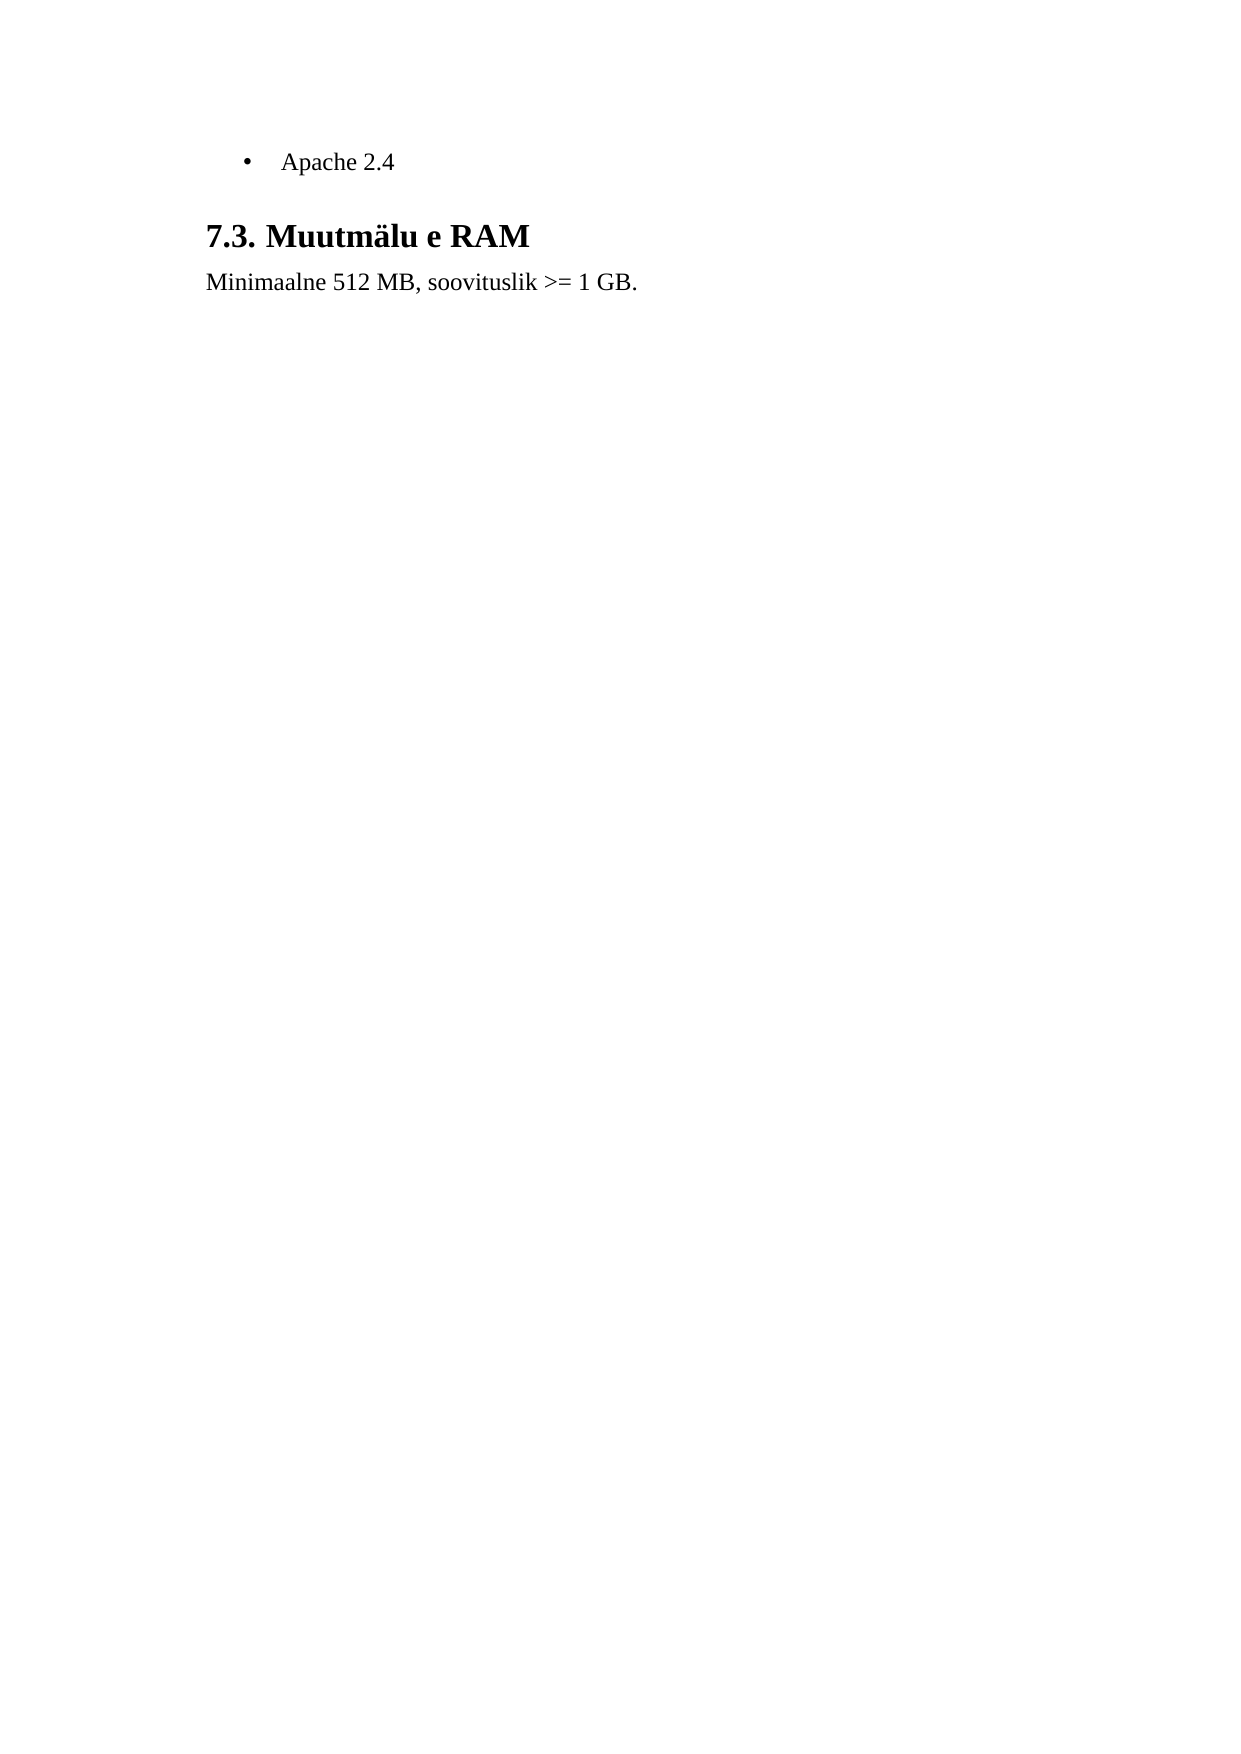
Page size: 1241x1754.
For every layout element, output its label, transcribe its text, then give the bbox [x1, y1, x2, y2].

list Apache 2.4 [243, 147, 1093, 176]
subtitle Muutmälu e RAM [206, 216, 1093, 254]
text Minimaalne 512 MB, soovituslik >= 1 GB. [206, 267, 1093, 296]
